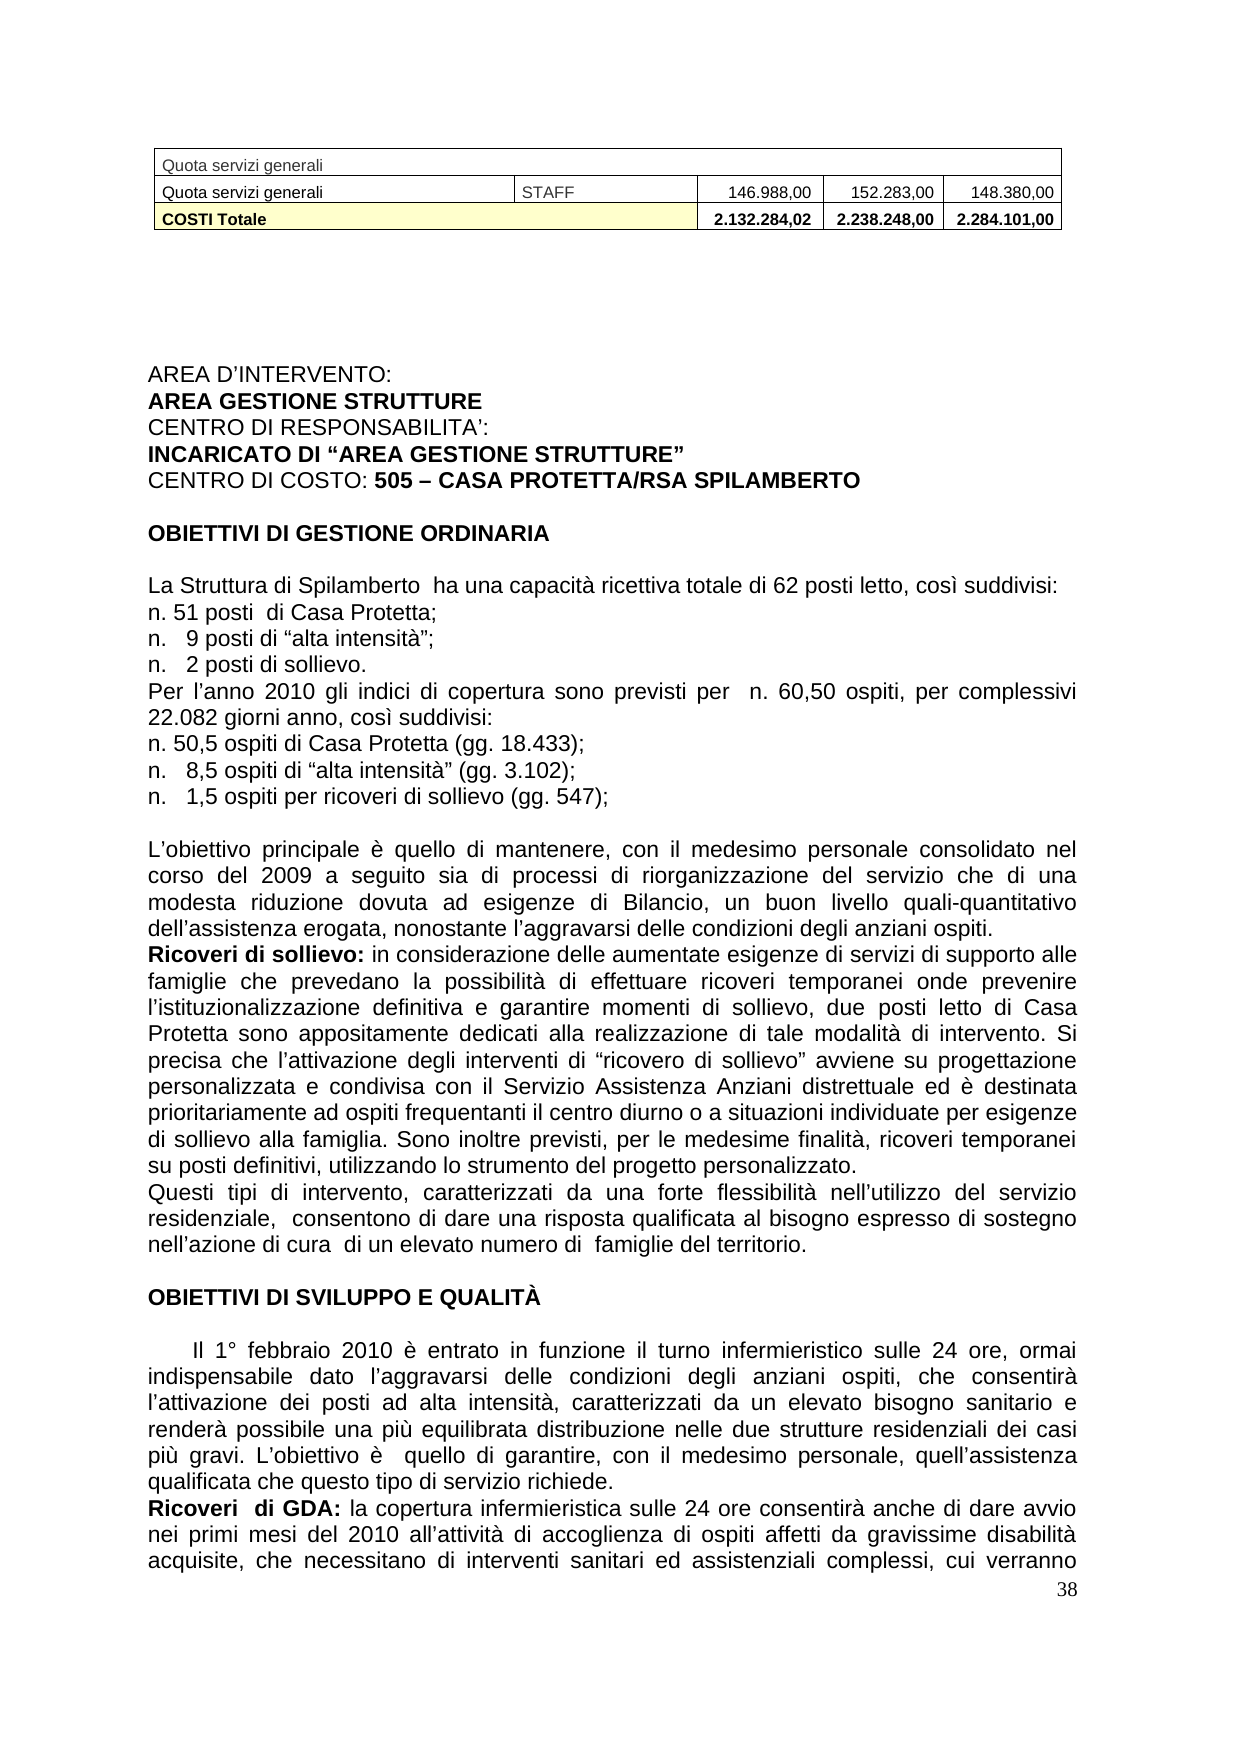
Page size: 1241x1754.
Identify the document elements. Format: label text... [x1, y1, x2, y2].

table_cell 146.988,00 [698, 176, 823, 202]
subtitle Per l’anno 2010 gli indici di copertura sono previsti per n. 60,50 ospiti, per complessivi 22.082 giorni anno, così suddivisi: [148, 678, 1078, 730]
text AREA D’INTERVENTO: [148, 361, 1078, 388]
text Questi tipi di intervento, caratterizzati da una forte flessibilità nell’utilizzo del servizio residenziale, consentono di dare una risposta qualificata al bisogno espresso di sostegno nell’azione di cura di un elevato numero di famiglie del territorio. [148, 1178, 1078, 1257]
table_cell 152.283,00 [824, 176, 943, 202]
text La Struttura di Spilamberto ha una capacità ricettiva totale di 62 posti letto, così suddivisi: [148, 572, 1078, 599]
text CENTRO DI COSTO: 505 – CASA PROTETTA/RSA SPILAMBERTO [148, 467, 1078, 493]
text Il 1° febbraio 2010 è entrato in funzione il turno infermieristico sulle 24 ore, ormai indispensabile dato l’aggravarsi delle condizioni degli anziani ospiti, che consentirà l’attivazione dei posti ad alta intensità, caratterizzati da un elevato bisogno sanitario e renderà possibile una più equilibrata distribuzione nelle due strutture residenziali dei casi più gravi. L’obiettivo è quello di garantire, con il medesimo personale, quell’assistenza qualificata che questo tipo di servizio richiede. [148, 1337, 1078, 1495]
text CENTRO DI RESPONSABILITA’: [148, 414, 1078, 441]
text n. 50,5 ospiti di Casa Protetta (gg. 18.433); [148, 730, 1078, 757]
table_cell 2.284.101,00 [944, 203, 1061, 229]
text INCARICATO DI “AREA GESTIONE STRUTTURE” [148, 441, 1078, 467]
subtitle OBIETTIVI DI SVILUPPO E QUALITÀ [148, 1284, 1078, 1310]
table_cell STAFF [515, 176, 697, 202]
text n. 51 posti di Casa Protetta; [148, 599, 1078, 625]
text Ricoveri di GDA: la copertura infermieristica sulle 24 ore consentirà anche di dare avvio nei primi mesi del 2010 all’attività di accoglienza di ospiti affetti da gravissime disabilità acquisite, che necessitano di interventi sanitari ed assistenziali complessi, cui verranno [148, 1495, 1078, 1574]
text L’obiettivo principale è quello di mantenere, con il medesimo personale consolidato nel corso del 2009 a seguito sia di processi di riorganizzazione del servizio che di una modesta riduzione dovuta ad esigenze di Bilancio, un buon livello quali-quantitativo dell’assistenza erogata, nonostante l’aggravarsi delle condizioni degli anziani ospiti. [148, 836, 1078, 941]
table_cell 2.238.248,00 [824, 203, 943, 229]
text Ricoveri di sollievo: in considerazione delle aumentate esigenze di servizi di supporto alle famiglie che prevedano la possibilità di effettuare ricoveri temporanei onde prevenire l’istituzionalizzazione definitiva e garantire momenti di sollievo, due posti letto di Casa Protetta sono appositamente dedicati alla realizzazione di tale modalità di intervento. Si precisa che l’attivazione degli interventi di “ricovero di sollievo” avviene su progettazione personalizzata e condivisa con il Servizio Assistenza Anziani distrettuale ed è destinata prioritariamente ad ospiti frequentanti il centro diurno o a situazioni individuate per esigenze di sollievo alla famiglia. Sono inoltre previsti, per le medesime finalità, ricoveri temporanei su posti definitivi, utilizzando lo strumento del progetto personalizzato. [148, 941, 1078, 1178]
text n. 8,5 ospiti di “alta intensità” (gg. 3.102); [148, 757, 1078, 783]
text n. 1,5 ospiti per ricoveri di sollievo (gg. 547); [148, 783, 1078, 809]
text AREA GESTIONE STRUTTURE [148, 388, 1078, 414]
table_cell 2.132.284,02 [698, 203, 823, 229]
table_cell COSTI Totale [155, 203, 697, 229]
text n. 2 posti di sollievo. [148, 651, 1078, 678]
table_cell 148.380,00 [944, 176, 1061, 202]
text OBIETTIVI DI GESTIONE ORDINARIA [148, 519, 1078, 546]
table_cell Quota servizi generali [155, 149, 1061, 175]
text n. 9 posti di “alta intensità”; [148, 625, 1078, 651]
table_cell Quota servizi generali [155, 176, 514, 202]
